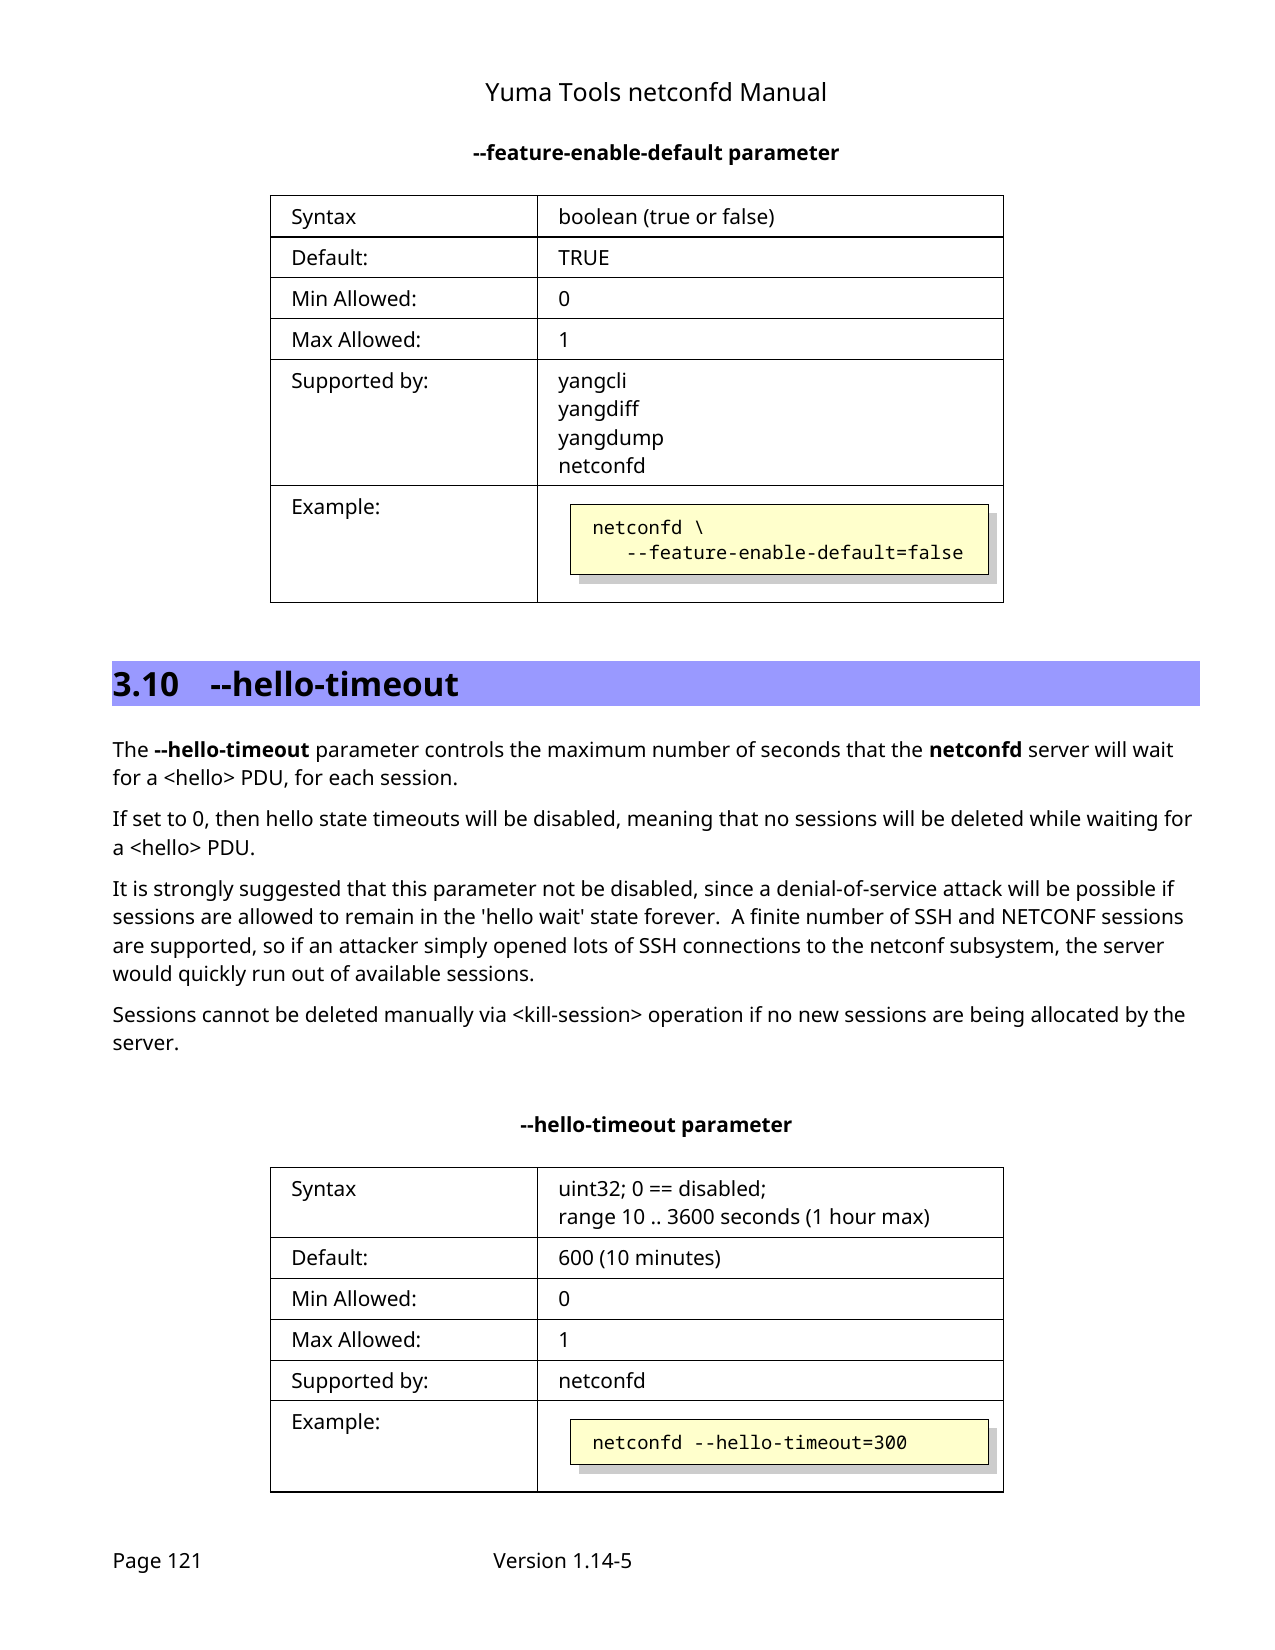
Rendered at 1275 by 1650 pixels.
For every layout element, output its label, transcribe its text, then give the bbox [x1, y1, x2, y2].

table_cell Supported by: [271, 360, 537, 485]
table_cell TRUE [538, 238, 1003, 277]
table_cell Default: [271, 1238, 537, 1278]
table_cell Min Allowed: [271, 1279, 537, 1318]
table_cell 600 (10 minutes) [538, 1238, 1003, 1278]
table_cell Example: [271, 1401, 537, 1491]
table_cell 1 [538, 1320, 1003, 1359]
table_cell Default: [271, 238, 537, 277]
table_cell 1 [538, 319, 1003, 359]
table_header Syntax [271, 196, 537, 236]
table_cell 0 [538, 1279, 1003, 1318]
table_cell netconfd --hello-timeout=300 [538, 1401, 1003, 1491]
subtitle --hello-timeout parameter [127, 1110, 1185, 1139]
subtitle --feature-enable-default parameter [127, 138, 1185, 167]
table_cell netconfd [538, 1361, 1003, 1400]
table_cell yangcli yangdiff yangdump netconfd [538, 360, 1003, 485]
table_cell netconfd \ --feature-enable-default=false [538, 486, 1003, 602]
table_header Syntax [271, 1168, 537, 1237]
table_cell Min Allowed: [271, 278, 537, 318]
table_cell Supported by: [271, 1361, 537, 1400]
text If set to 0, then hello state timeouts will be disabled, meaning that no sessions will be deleted while waiting for a <hello> PDU. [112, 804, 1200, 861]
text Sessions cannot be deleted manually via <kill-session> operation if no new sessions are being allocated by the server. [112, 1000, 1200, 1057]
table_cell Max Allowed: [271, 1320, 537, 1359]
subtitle --hello-timeout [112, 661, 1200, 706]
table_cell 0 [538, 278, 1003, 318]
table_cell Max Allowed: [271, 319, 537, 359]
table_header uint32; 0 == disabled; range 10 .. 3600 seconds (1 hour max) [538, 1168, 1003, 1237]
text The --hello-timeout parameter controls the maximum number of seconds that the netconfd server will wait for a <hello> PDU, for each session. [112, 735, 1200, 792]
table_header boolean (true or false) [538, 196, 1003, 236]
table_cell Example: [271, 486, 537, 602]
text It is strongly suggested that this parameter not be disabled, since a denial-of-service attack will be possible if sessions are allowed to remain in the 'hello wait' state forever. A finite number of SSH and NETCONF sessions are supported, so if an attacker simply opened lots of SSH connections to the netconf subsystem, the server would quickly run out of available sessions. [112, 874, 1200, 988]
